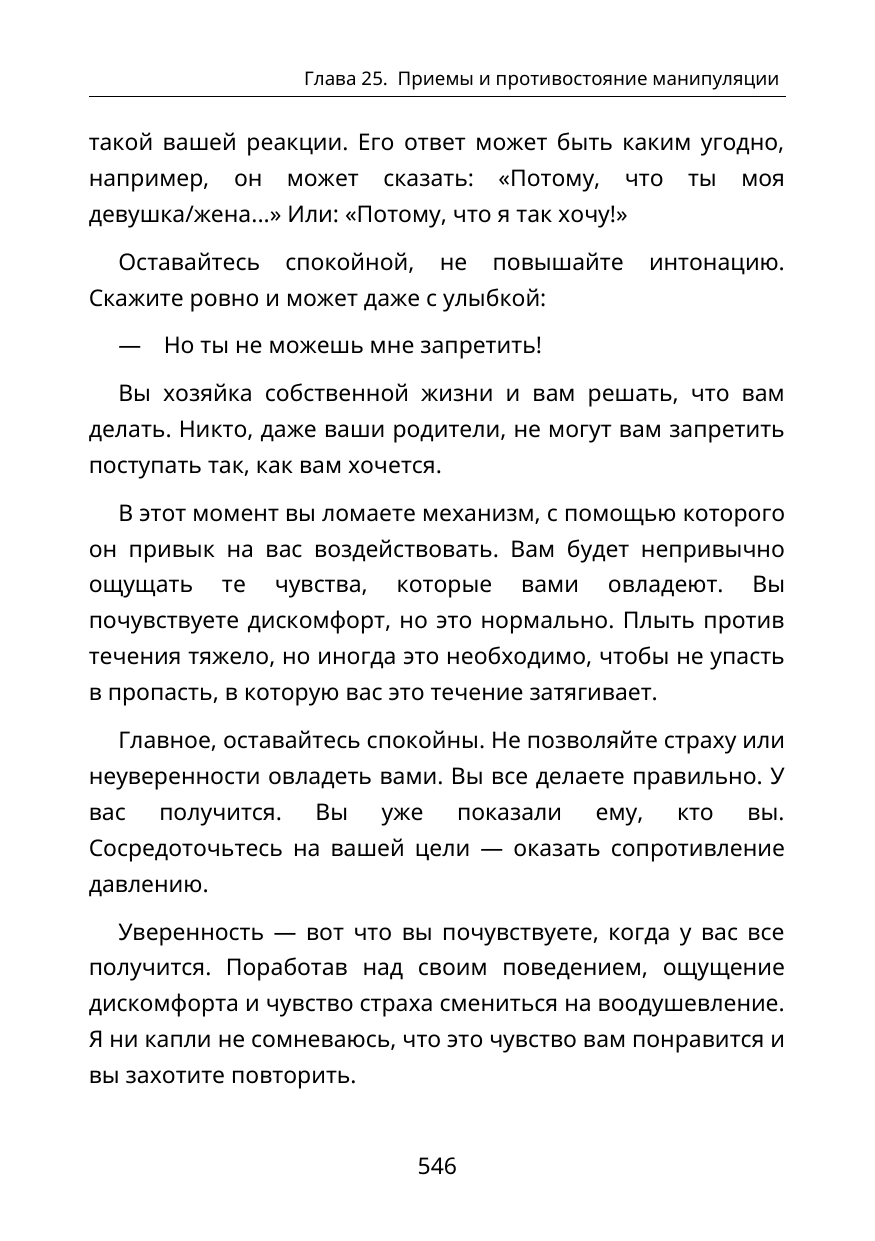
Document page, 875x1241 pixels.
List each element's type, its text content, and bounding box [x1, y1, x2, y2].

text В этот момент вы ломаете механизм, с помощью которого он привык на вас воздействовать. Вам будет непривычно ощущать те чувства, которые вами овладеют. Вы почувствуете дискомфорт, но это нормально. Плыть против течения тяжело, но иногда это необходимо, чтобы не упасть в пропасть, в которую вас это течение затягивает. [88, 497, 786, 707]
text Вы хозяйка собственной жизни и вам решать, что вам делать. Никто, даже ваши родители, не могут вам запретить поступать так, как вам хочется. [88, 377, 786, 480]
list Но ты не можешь мне запретить! [88, 329, 786, 361]
text Главное, оставайтесь спокойны. Не позволяйте страху или неуверенности овладеть вами. Вы все делаете правильно. У вас получится. Вы уже показали ему, кто вы. Сосредоточьтесь на вашей цели — оказать сопротивление давлению. [88, 724, 786, 899]
text Оставайтесь спокойной, не повышайте интонацию. Скажите ровно и может даже с улыбкой: [88, 246, 786, 313]
text Уверенность — вот что вы почувствуете, когда у вас все получится. Поработав над своим поведением, ощущение дискомфорта и чувство страха смениться на воодушевление. Я ни капли не сомневаюсь, что это чувство вам понравится и вы захотите повторить. [88, 915, 786, 1090]
text такой вашей реакции. Его ответ может быть каким угодно, например, он может сказать: «Потому, что ты моя девушка/жена...» Или: «Потому, что я так хочу!» [88, 126, 786, 229]
